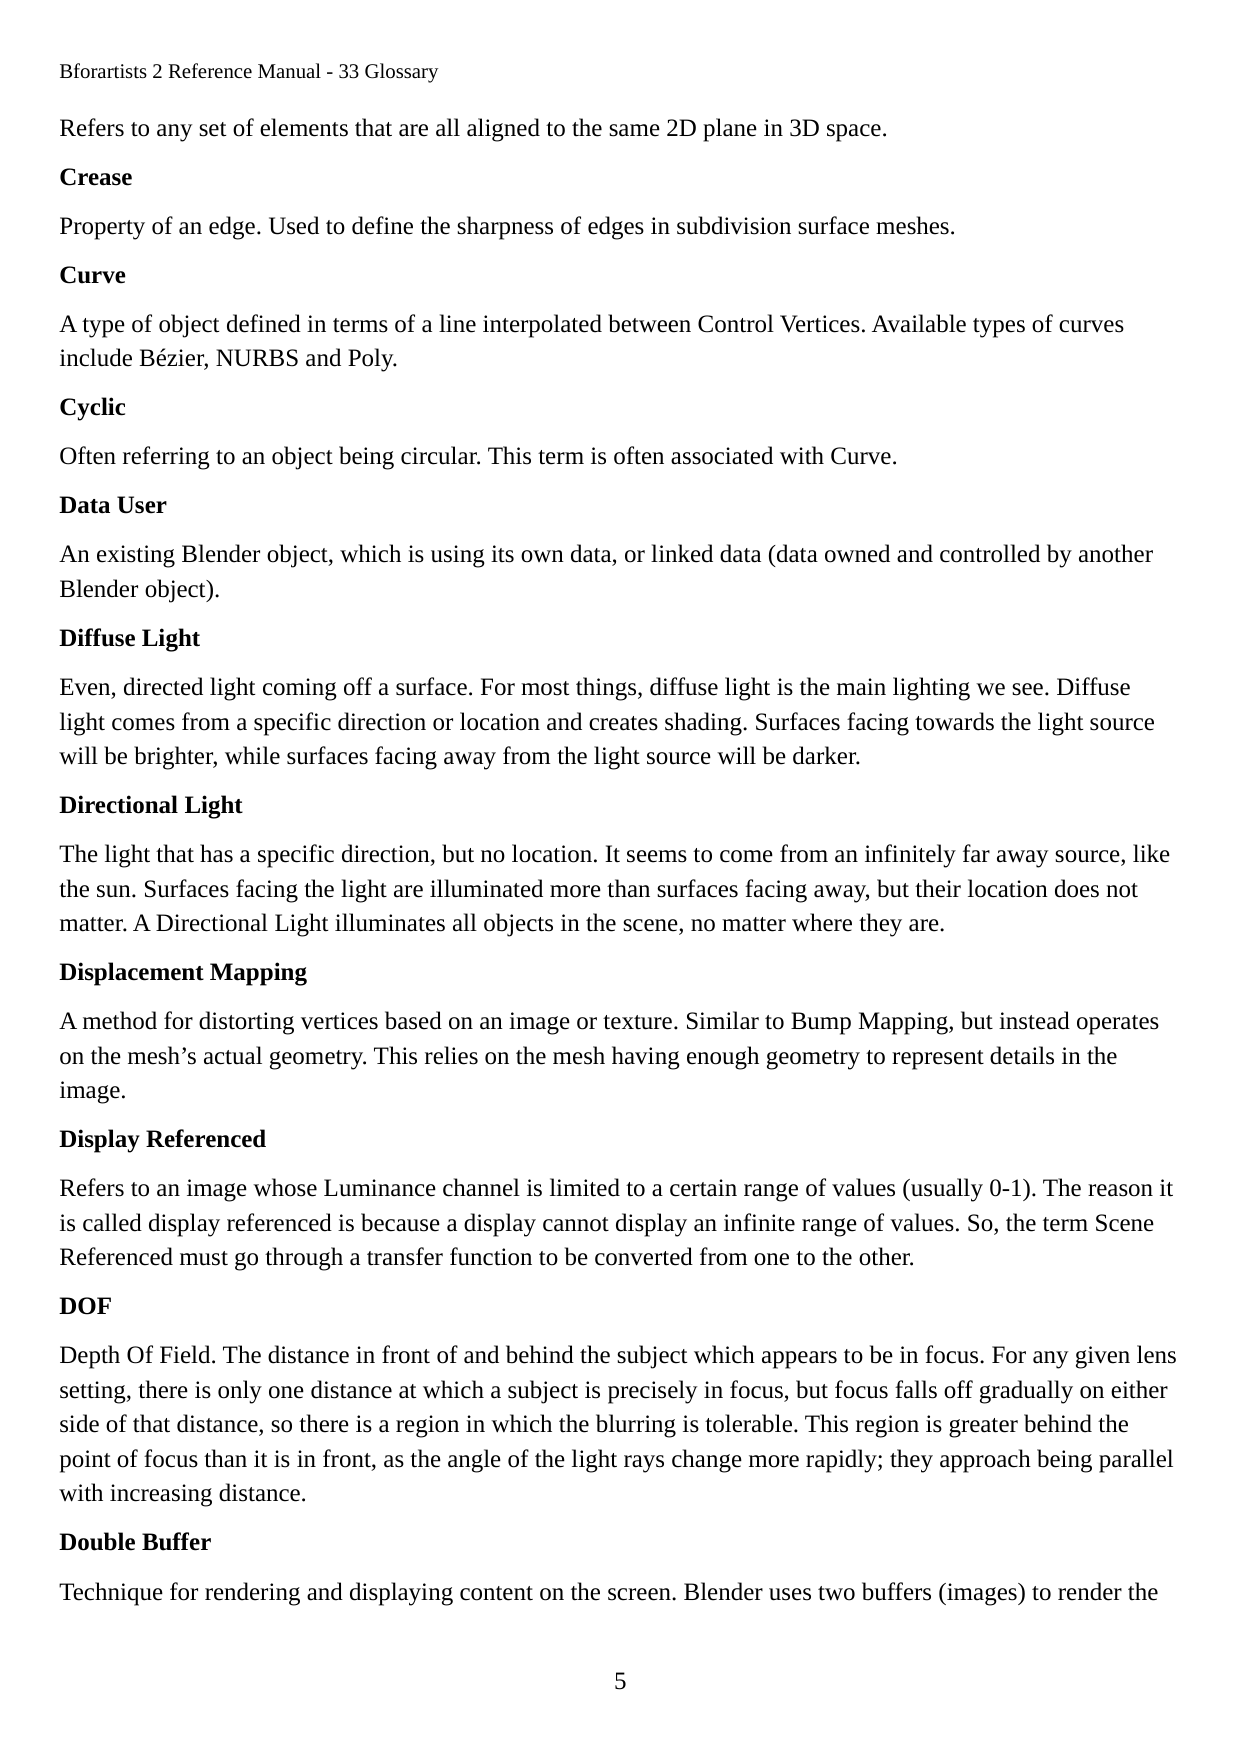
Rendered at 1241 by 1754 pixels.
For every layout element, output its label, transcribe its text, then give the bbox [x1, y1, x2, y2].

text An existing Blender object, which is using its own data, or linked data (data owned and controlled by another Blender object). [59, 539, 1181, 603]
text Technique for rendering and displaying content on the screen. Blender uses two buffers (images) to render the [59, 1577, 1181, 1605]
text Refers to an image whose Luminance channel is limited to a certain range of values (usually 0-1). The reason it is called display referenced is because a display cannot display an infinite range of values. So, the term Scene Referenced must go through a transfer function to be converted from one to the other. [59, 1173, 1181, 1271]
text Directional Light [59, 790, 1181, 819]
text Refers to any set of elements that are all aligned to the same 2D plane in 3D space. [59, 113, 1181, 141]
text Diffuse Light [59, 623, 1181, 652]
text A type of object defined in terms of a line interpolated between Control Vertices. Available types of curves include Bézier, NURBS and Poly. [59, 309, 1181, 372]
text Often referring to an object being circular. This term is often associated with Curve. [59, 441, 1181, 470]
text Cyclic [59, 392, 1181, 421]
text Crease [59, 162, 1181, 190]
text Even, directed light coming off a surface. For most things, diffuse light is the main lighting we see. Diffuse light comes from a specific direction or location and creates shading. Surfaces facing towards the light source will be brighter, while surfaces facing away from the light source will be darker. [59, 672, 1181, 770]
text Double Buffer [59, 1527, 1181, 1556]
text DOF [59, 1291, 1181, 1320]
text Display Referenced [59, 1124, 1181, 1153]
text Data User [59, 491, 1181, 519]
text Curve [59, 260, 1181, 288]
text Depth Of Field. The distance in front of and behind the subject which appears to be in focus. For any given lens setting, there is only one distance at which a subject is precisely in focus, but focus falls off gradually on either side of that distance, so there is a region in which the blurring is tolerable. This region is greater behind the point of focus than it is in front, as the angle of the light rays change more rapidly; they approach being parallel with increasing distance. [59, 1341, 1181, 1507]
text The light that has a specific direction, but no location. It seems to come from an infinitely far away source, like the sun. Surfaces facing the light are illuminated more than surfaces facing away, but their location does not matter. A Directional Light illuminates all objects in the scene, no matter where they are. [59, 839, 1181, 937]
text Property of an edge. Used to define the sharpness of edges in subdivision surface meshes. [59, 211, 1181, 239]
text Displacement Mapping [59, 957, 1181, 986]
text A method for distorting vertices based on an image or texture. Similar to Bump Mapping, but instead operates on the mesh’s actual geometry. This relies on the mesh having enough geometry to represent details in the image. [59, 1006, 1181, 1104]
